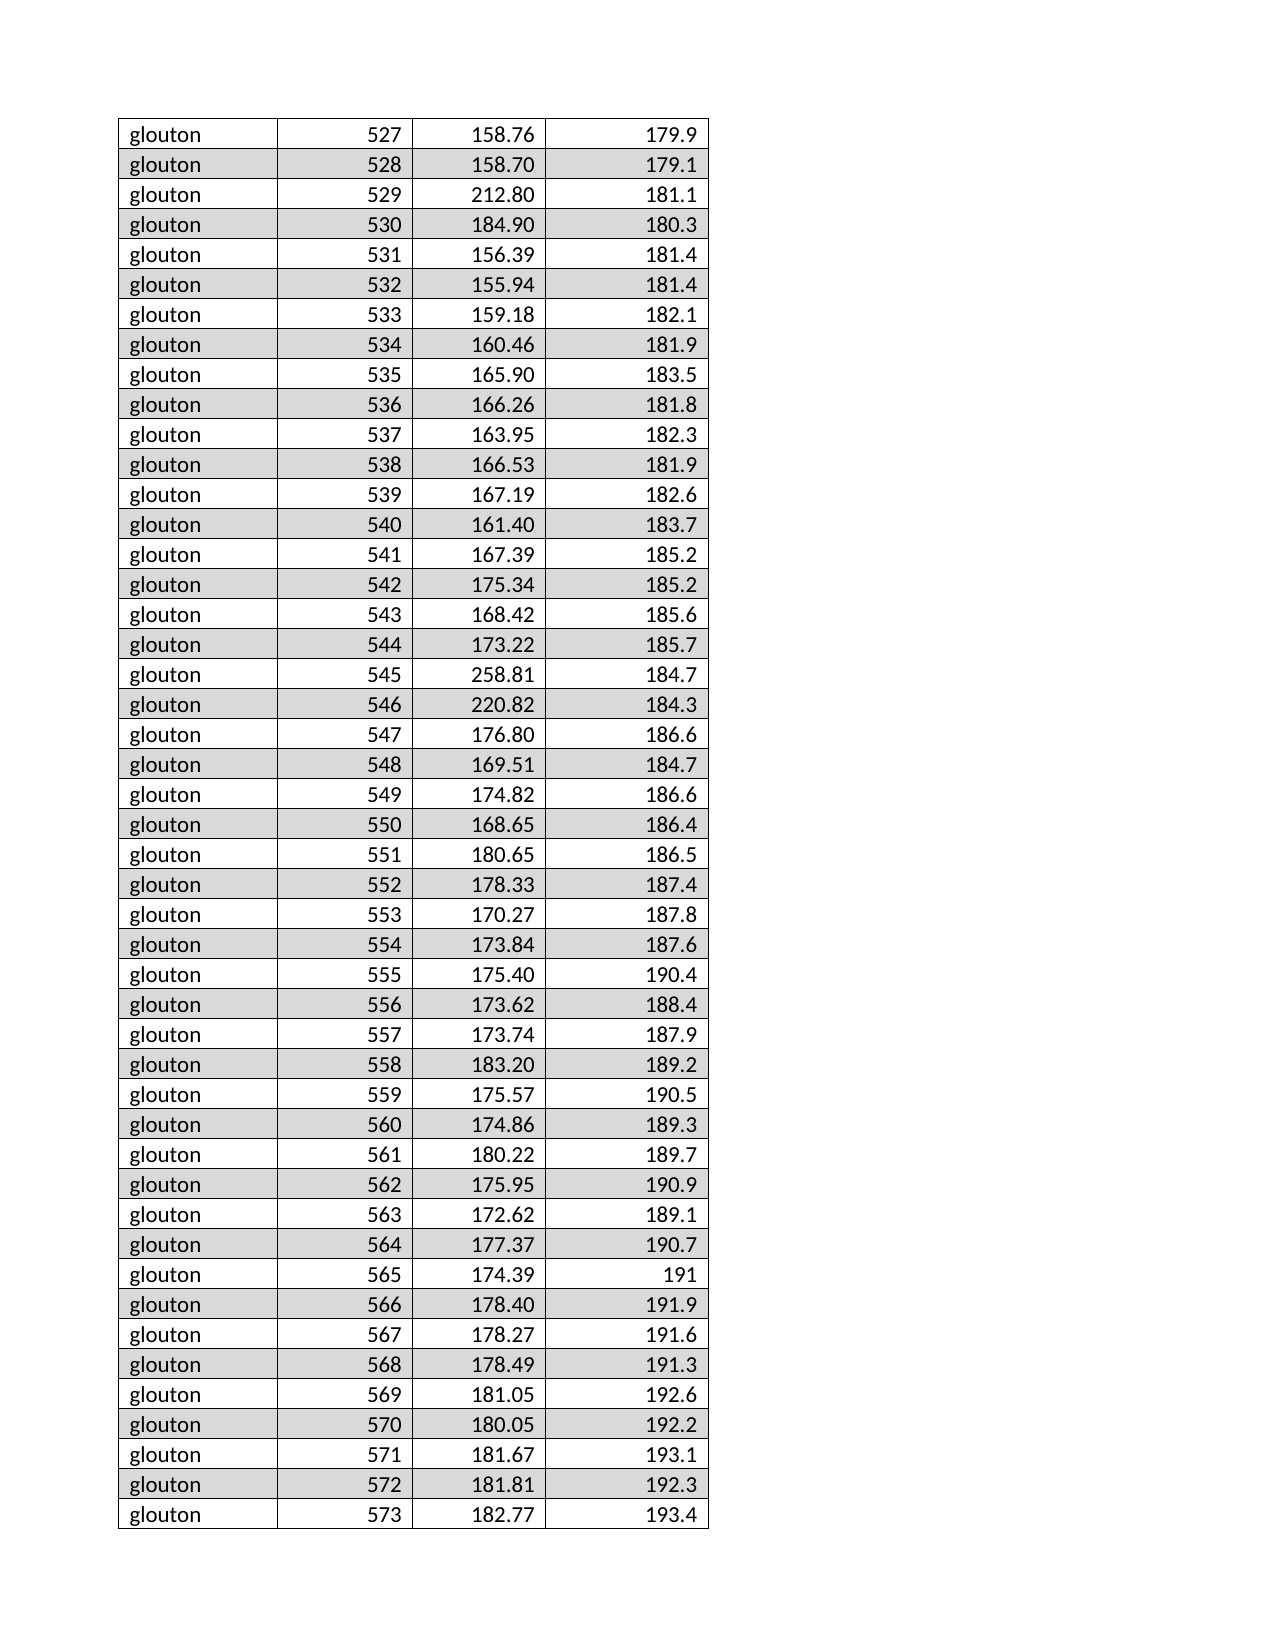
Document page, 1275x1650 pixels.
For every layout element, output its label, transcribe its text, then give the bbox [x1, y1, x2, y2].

table_cell 183.7 [546, 509, 708, 538]
table_cell glouton [119, 479, 277, 508]
table_cell glouton [119, 1349, 277, 1378]
table_cell 552 [278, 869, 412, 898]
table_cell 189.7 [546, 1139, 708, 1168]
table_cell 540 [278, 509, 412, 538]
table_cell 186.6 [546, 719, 708, 748]
table_cell glouton [119, 359, 277, 388]
table_cell glouton [119, 779, 277, 808]
table_cell 529 [278, 179, 412, 208]
table_cell 535 [278, 359, 412, 388]
table_cell 168.65 [413, 809, 545, 838]
table_cell glouton [119, 1379, 277, 1408]
table_cell 543 [278, 599, 412, 628]
table_cell 167.39 [413, 539, 545, 568]
table_cell 555 [278, 959, 412, 988]
table_cell 179.9 [546, 119, 708, 148]
table_cell 549 [278, 779, 412, 808]
table_cell 160.46 [413, 329, 545, 358]
table_cell 183.5 [546, 359, 708, 388]
table_cell 551 [278, 839, 412, 868]
table_cell glouton [119, 809, 277, 838]
table_cell 258.81 [413, 659, 545, 688]
table_cell 185.6 [546, 599, 708, 628]
table_cell 546 [278, 689, 412, 718]
table_cell 541 [278, 539, 412, 568]
table_cell 539 [278, 479, 412, 508]
table_cell glouton [119, 1409, 277, 1438]
table_cell 166.26 [413, 389, 545, 418]
table_cell 161.40 [413, 509, 545, 538]
table_cell glouton [119, 509, 277, 538]
table_cell 220.82 [413, 689, 545, 718]
table_cell glouton [119, 239, 277, 268]
table_cell 528 [278, 149, 412, 178]
table_cell 190.7 [546, 1229, 708, 1258]
table_cell 557 [278, 1019, 412, 1048]
table_cell glouton [119, 869, 277, 898]
table_cell 565 [278, 1259, 412, 1288]
table_cell 527 [278, 119, 412, 148]
table_cell glouton [119, 1139, 277, 1168]
table_cell 166.53 [413, 449, 545, 478]
table_cell 186.4 [546, 809, 708, 838]
table_cell 165.90 [413, 359, 545, 388]
table_cell 537 [278, 419, 412, 448]
table_cell glouton [119, 1169, 277, 1198]
table_cell 185.2 [546, 539, 708, 568]
table_cell 182.6 [546, 479, 708, 508]
table_cell 181.9 [546, 329, 708, 358]
table_cell 173.74 [413, 1019, 545, 1048]
table_cell 181.9 [546, 449, 708, 478]
table_cell 178.33 [413, 869, 545, 898]
table_cell 172.62 [413, 1199, 545, 1228]
table_cell 192.6 [546, 1379, 708, 1408]
table_cell 553 [278, 899, 412, 928]
table_cell 568 [278, 1349, 412, 1378]
table_cell 186.6 [546, 779, 708, 808]
table_cell 192.2 [546, 1409, 708, 1438]
table_cell 191.6 [546, 1319, 708, 1348]
table_cell 184.3 [546, 689, 708, 718]
table_cell 158.76 [413, 119, 545, 148]
table_cell 192.3 [546, 1469, 708, 1498]
table_cell 530 [278, 209, 412, 238]
table_cell 212.80 [413, 179, 545, 208]
table_cell 159.18 [413, 299, 545, 328]
table_cell 177.37 [413, 1229, 545, 1258]
table_cell glouton [119, 1289, 277, 1318]
table_cell 570 [278, 1409, 412, 1438]
table_cell glouton [119, 689, 277, 718]
table_cell 538 [278, 449, 412, 478]
table_cell 182.77 [413, 1499, 545, 1528]
table_cell glouton [119, 419, 277, 448]
table_cell 193.4 [546, 1499, 708, 1528]
table_cell 178.40 [413, 1289, 545, 1318]
table_cell 175.95 [413, 1169, 545, 1198]
table_cell 173.62 [413, 989, 545, 1018]
table_cell 184.90 [413, 209, 545, 238]
table_cell 181.4 [546, 239, 708, 268]
table_cell glouton [119, 899, 277, 928]
table_cell 173.84 [413, 929, 545, 958]
table_cell 156.39 [413, 239, 545, 268]
table_cell 181.4 [546, 269, 708, 298]
table_cell 558 [278, 1049, 412, 1078]
table_cell 184.7 [546, 659, 708, 688]
table_cell 178.49 [413, 1349, 545, 1378]
table_cell 544 [278, 629, 412, 658]
table_cell 182.3 [546, 419, 708, 448]
table_cell 191 [546, 1259, 708, 1288]
table_cell 181.05 [413, 1379, 545, 1408]
table_cell glouton [119, 329, 277, 358]
table_cell glouton [119, 839, 277, 868]
table_cell 169.51 [413, 749, 545, 778]
table_cell 534 [278, 329, 412, 358]
table_cell 554 [278, 929, 412, 958]
table_cell 173.22 [413, 629, 545, 658]
table_cell 566 [278, 1289, 412, 1318]
table_cell 190.9 [546, 1169, 708, 1198]
table_cell 560 [278, 1109, 412, 1138]
table_cell glouton [119, 119, 277, 148]
table_cell glouton [119, 1019, 277, 1048]
table_cell 186.5 [546, 839, 708, 868]
table_cell 170.27 [413, 899, 545, 928]
table_cell 573 [278, 1499, 412, 1528]
table_cell 187.4 [546, 869, 708, 898]
table_cell glouton [119, 659, 277, 688]
table_cell 179.1 [546, 149, 708, 178]
table_cell 188.4 [546, 989, 708, 1018]
table_cell 175.57 [413, 1079, 545, 1108]
table_cell 562 [278, 1169, 412, 1198]
table_cell 181.1 [546, 179, 708, 208]
table_cell 182.1 [546, 299, 708, 328]
table_cell glouton [119, 449, 277, 478]
table_cell 187.8 [546, 899, 708, 928]
table_cell glouton [119, 539, 277, 568]
table_cell glouton [119, 389, 277, 418]
table_cell 567 [278, 1319, 412, 1348]
table_cell 536 [278, 389, 412, 418]
table_cell glouton [119, 1319, 277, 1348]
table_cell 564 [278, 1229, 412, 1258]
table_cell glouton [119, 1049, 277, 1078]
table_cell 180.05 [413, 1409, 545, 1438]
table_cell 180.3 [546, 209, 708, 238]
table_cell glouton [119, 1439, 277, 1468]
table_cell 190.5 [546, 1079, 708, 1108]
table_cell 533 [278, 299, 412, 328]
table_cell 174.39 [413, 1259, 545, 1288]
table_cell 563 [278, 1199, 412, 1228]
table_cell glouton [119, 1469, 277, 1498]
table_cell 183.20 [413, 1049, 545, 1078]
table_cell 174.86 [413, 1109, 545, 1138]
table_cell 155.94 [413, 269, 545, 298]
table_cell 178.27 [413, 1319, 545, 1348]
table_cell 187.6 [546, 929, 708, 958]
table_cell 191.9 [546, 1289, 708, 1318]
table_cell 158.70 [413, 149, 545, 178]
table_cell 532 [278, 269, 412, 298]
table_cell glouton [119, 1079, 277, 1108]
table_cell glouton [119, 149, 277, 178]
table_cell glouton [119, 1199, 277, 1228]
table_cell 556 [278, 989, 412, 1018]
table_cell glouton [119, 299, 277, 328]
table_cell 542 [278, 569, 412, 598]
table_cell 181.8 [546, 389, 708, 418]
table_cell 193.1 [546, 1439, 708, 1468]
table_cell 531 [278, 239, 412, 268]
table_cell 181.67 [413, 1439, 545, 1468]
table_cell glouton [119, 599, 277, 628]
table_cell 167.19 [413, 479, 545, 508]
table_cell 547 [278, 719, 412, 748]
table_cell 548 [278, 749, 412, 778]
table_cell 181.81 [413, 1469, 545, 1498]
table_cell glouton [119, 749, 277, 778]
table_cell 168.42 [413, 599, 545, 628]
table_cell 190.4 [546, 959, 708, 988]
table_cell 550 [278, 809, 412, 838]
table_cell glouton [119, 1229, 277, 1258]
table_cell glouton [119, 569, 277, 598]
table_cell 545 [278, 659, 412, 688]
table_cell 559 [278, 1079, 412, 1108]
table_cell 180.65 [413, 839, 545, 868]
table_cell 189.2 [546, 1049, 708, 1078]
table_cell 175.40 [413, 959, 545, 988]
table_cell 572 [278, 1469, 412, 1498]
table_cell glouton [119, 269, 277, 298]
table_cell 175.34 [413, 569, 545, 598]
table_cell 176.80 [413, 719, 545, 748]
table_cell glouton [119, 1109, 277, 1138]
table_cell glouton [119, 1499, 277, 1528]
table_cell 561 [278, 1139, 412, 1168]
table_cell 189.1 [546, 1199, 708, 1228]
table_cell 187.9 [546, 1019, 708, 1048]
table_cell 185.7 [546, 629, 708, 658]
table_cell glouton [119, 929, 277, 958]
table_cell 163.95 [413, 419, 545, 448]
table_cell 569 [278, 1379, 412, 1408]
table_cell glouton [119, 719, 277, 748]
table_cell glouton [119, 179, 277, 208]
table_cell glouton [119, 989, 277, 1018]
table_cell glouton [119, 1259, 277, 1288]
table_cell 180.22 [413, 1139, 545, 1168]
table_cell 571 [278, 1439, 412, 1468]
table_cell 191.3 [546, 1349, 708, 1378]
table_cell glouton [119, 959, 277, 988]
table_cell 174.82 [413, 779, 545, 808]
table_cell glouton [119, 629, 277, 658]
table_cell 185.2 [546, 569, 708, 598]
table_cell glouton [119, 209, 277, 238]
table_cell 184.7 [546, 749, 708, 778]
table_cell 189.3 [546, 1109, 708, 1138]
